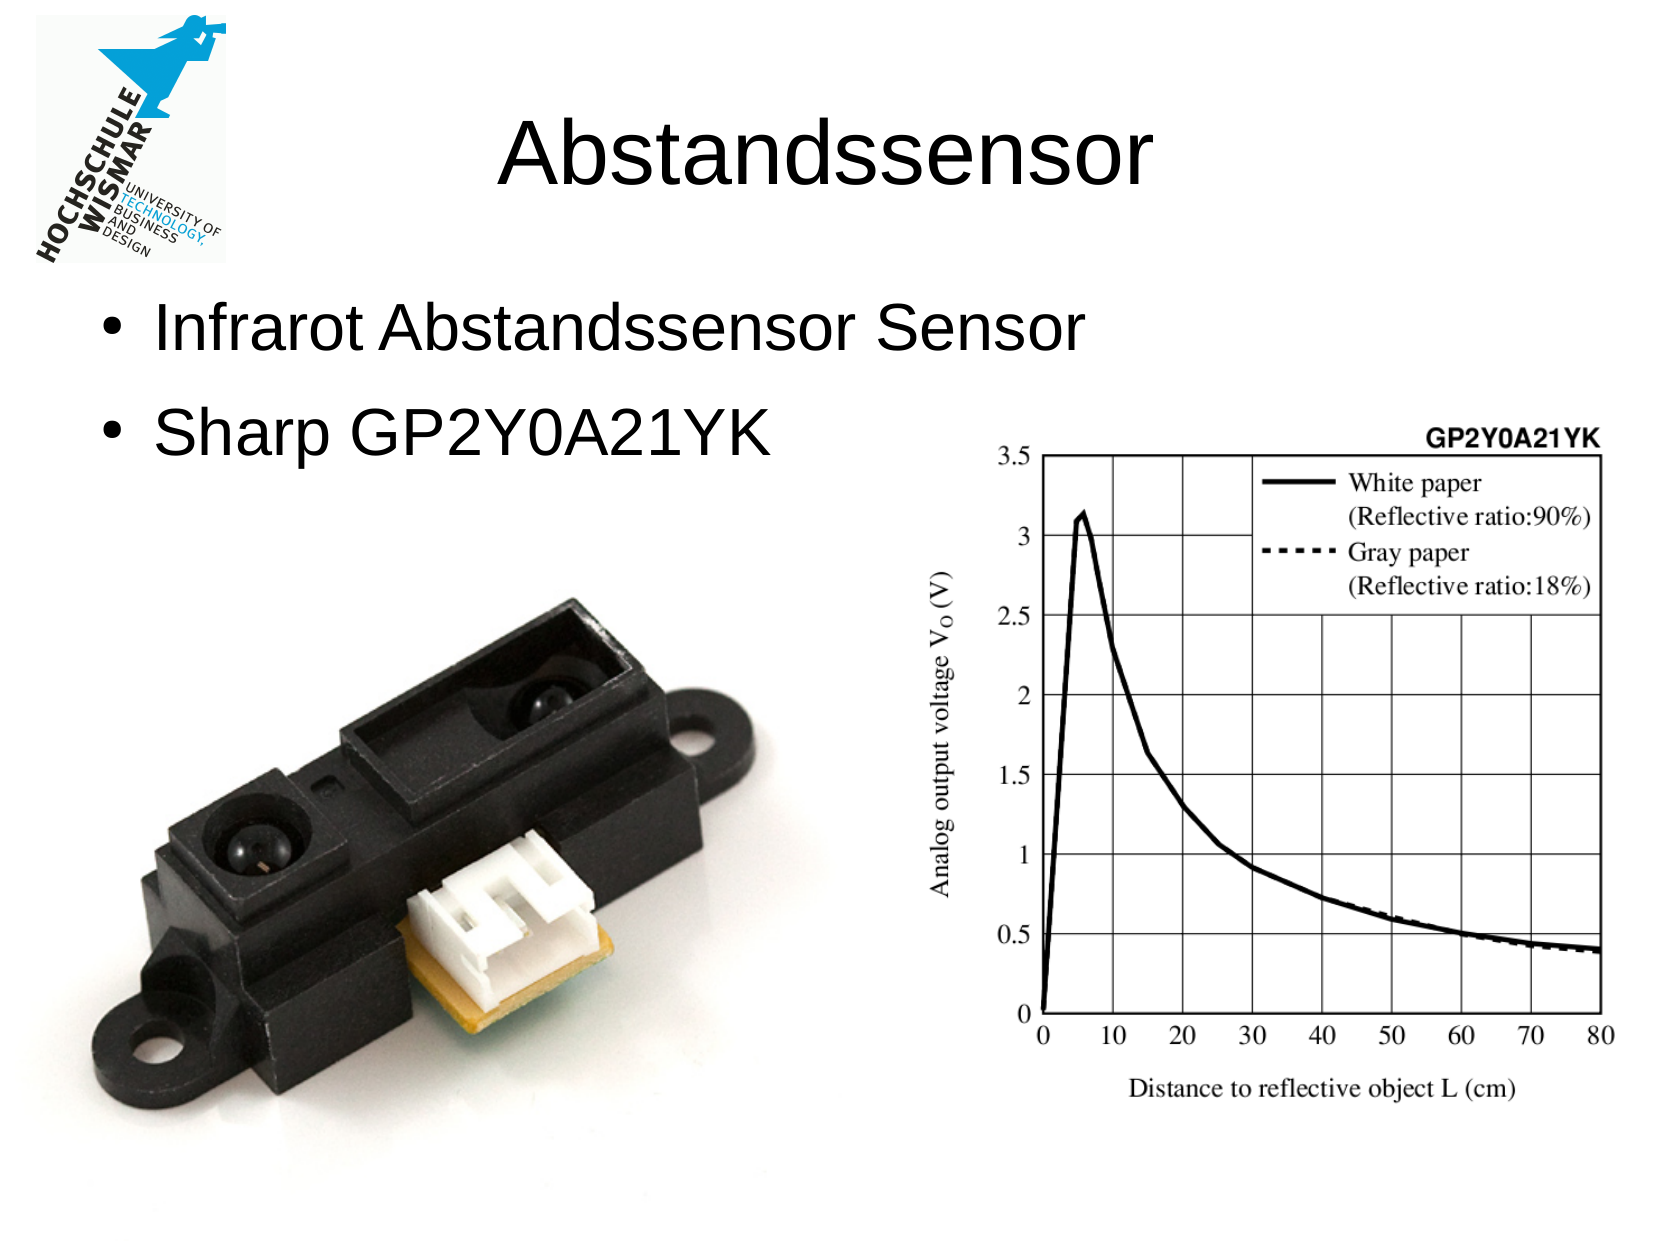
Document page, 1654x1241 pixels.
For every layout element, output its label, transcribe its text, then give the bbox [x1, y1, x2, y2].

picture [196, 33, 205, 43]
picture [1571, 424, 1626, 1108]
picture [36, 15, 226, 263]
title Abstandssensor [226, 56, 1571, 250]
list Infrarot Abstandssensor Sensor Sharp GP2Y0A21YK [82, 290, 1571, 1109]
picture [199, 15, 226, 24]
picture [0, 402, 892, 1241]
